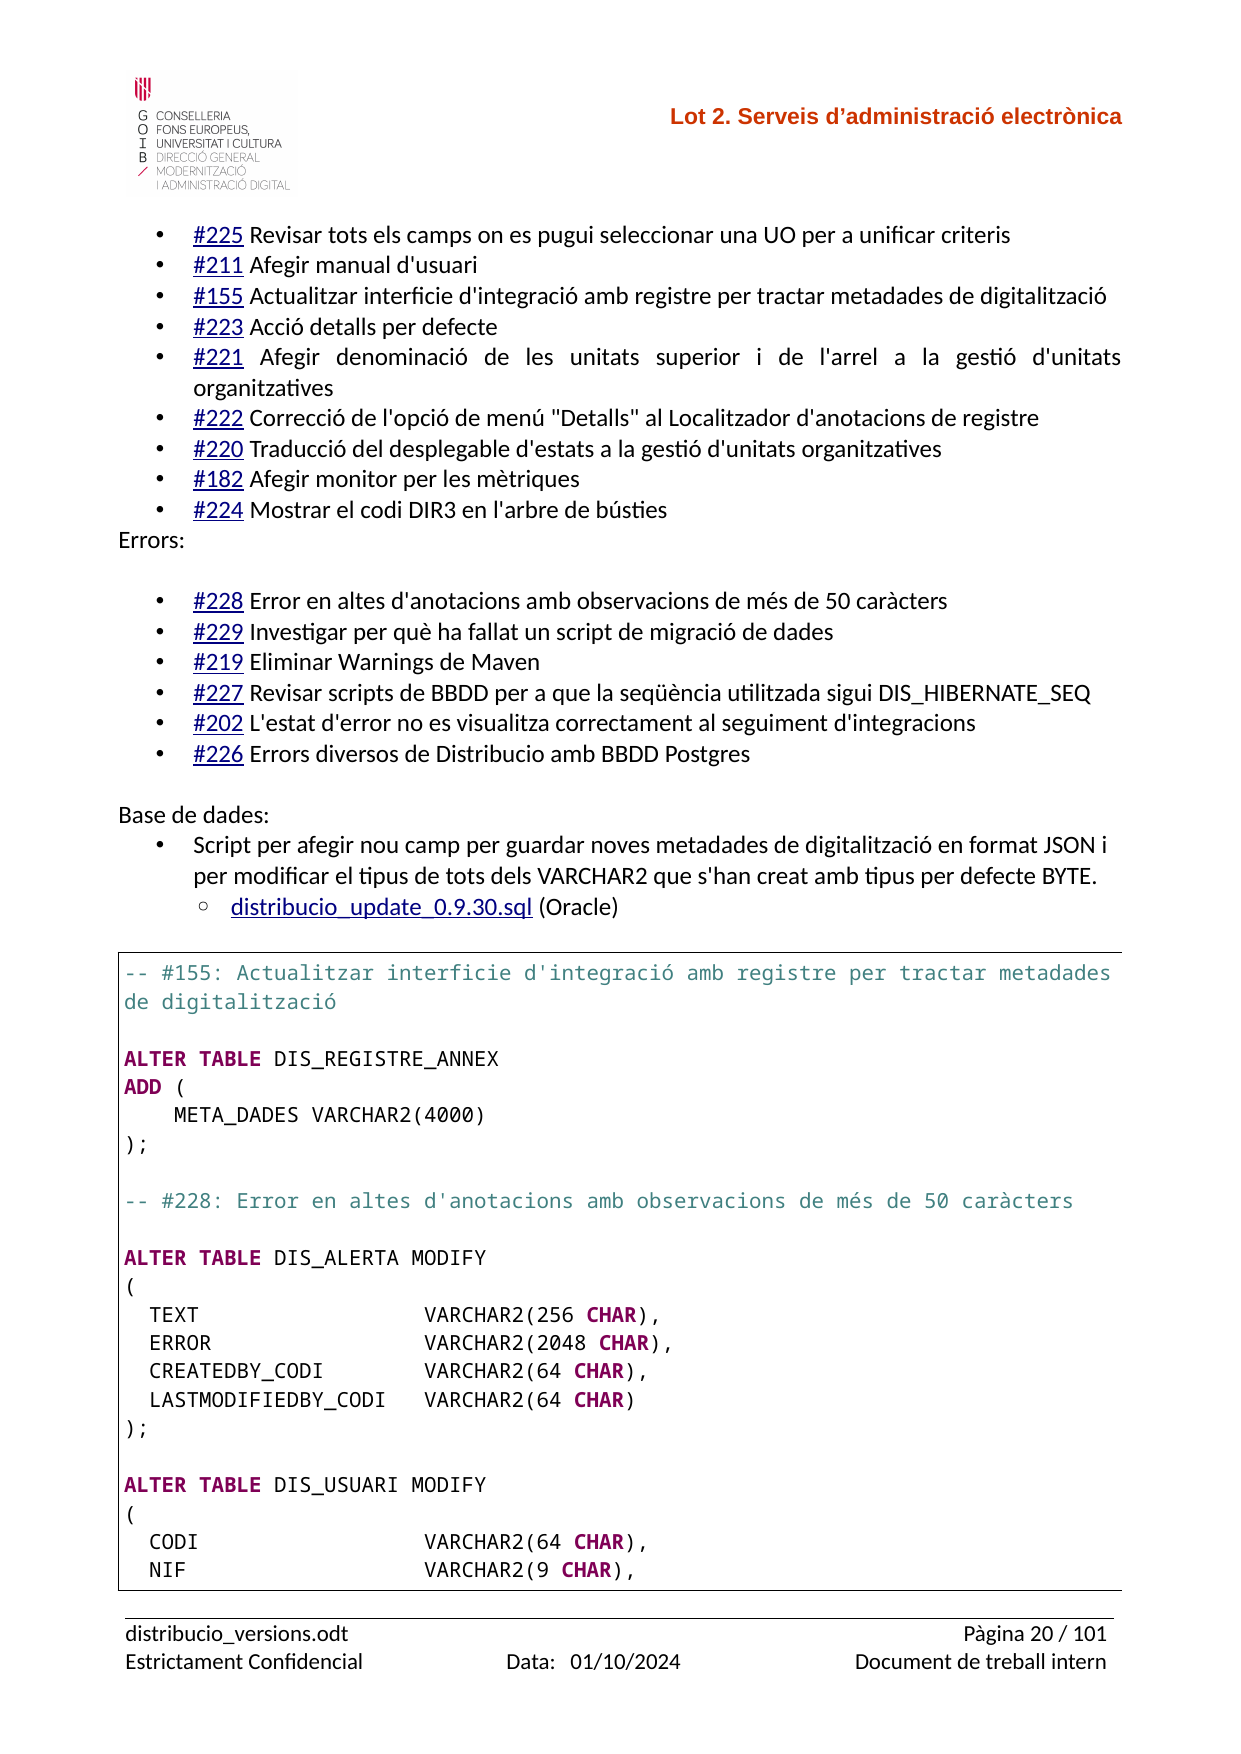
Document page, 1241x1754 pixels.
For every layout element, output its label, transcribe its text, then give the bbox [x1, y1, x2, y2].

list #211 Afegir manual d'usuari [156, 250, 1122, 280]
list #222 Correcció de l'opció de menú "Detalls" al Localitzador d'anotacions de registre [156, 402, 1122, 433]
text Base de dades: [118, 799, 1122, 829]
list #223 Acció detalls per defecte [156, 311, 1122, 341]
list #225 Revisar tots els camps on es pugui seleccionar una UO per a unificar criteris [156, 219, 1122, 250]
list #219 Eliminar Warnings de Maven [156, 646, 1122, 677]
list #155 Actualitzar interficie d'integració amb registre per tractar metadades de digitalització [156, 280, 1122, 311]
list #220 Traducció del desplegable d'estats a la gestió d'unitats organitzatives [156, 433, 1122, 463]
list #227 Revisar scripts de BBDD per a que la seqüència utilitzada sigui DIS_HIBERNATE_SEQ [156, 677, 1122, 707]
text Errors: [118, 524, 1122, 555]
list #228 Error en altes d'anotacions amb observacions de més de 50 caràcters [156, 585, 1122, 616]
list distribucio_update_0.9.30.sql (Oracle) [193, 891, 1122, 921]
table_header -- #155: Actualitzar interficie d'integració amb registre per tractar metadades de digitalització ALTER TABLE DIS_REGISTRE_ANNEX ADD ( META_DADES VARCHAR2(4000) ); -- #228: Error en altes d'anotacions amb observacions de més de 50 caràcters ALTER TABLE DIS_ALERTA MODIFY ( TEXT VARCHAR2(256 CHAR), ERROR VARCHAR2(2048 CHAR), CREATEDBY_CODI VARCHAR2(64 CHAR), LASTMODIFIEDBY_CODI VARCHAR2(64 CHAR) ); ALTER TABLE DIS_USUARI MODIFY ( CODI VARCHAR2(64 CHAR), NIF VARCHAR2(9 CHAR), [119, 953, 1122, 1590]
list #224 Mostrar el codi DIR3 en l'arbre de bústies [156, 494, 1122, 524]
list #202 L'estat d'error no es visualitza correctament al seguiment d'integracions [156, 707, 1122, 738]
list #229 Investigar per què ha fallat un script de migració de dades [156, 616, 1122, 646]
list #226 Errors diversos de Distribucio amb BBDD Postgres [156, 738, 1122, 768]
list Script per afegir nou camp per guardar noves metadades de digitalització en format JSON i per modificar el tipus de tots dels VARCHAR2 que s'han creat amb tipus per defecte BYTE. [156, 829, 1122, 891]
list #221 Afegir denominació de les unitats superior i de l'arrel a la gestió d'unitats organitzatives [156, 341, 1122, 402]
picture [126, 70, 299, 197]
list #182 Afegir monitor per les mètriques [156, 463, 1122, 494]
